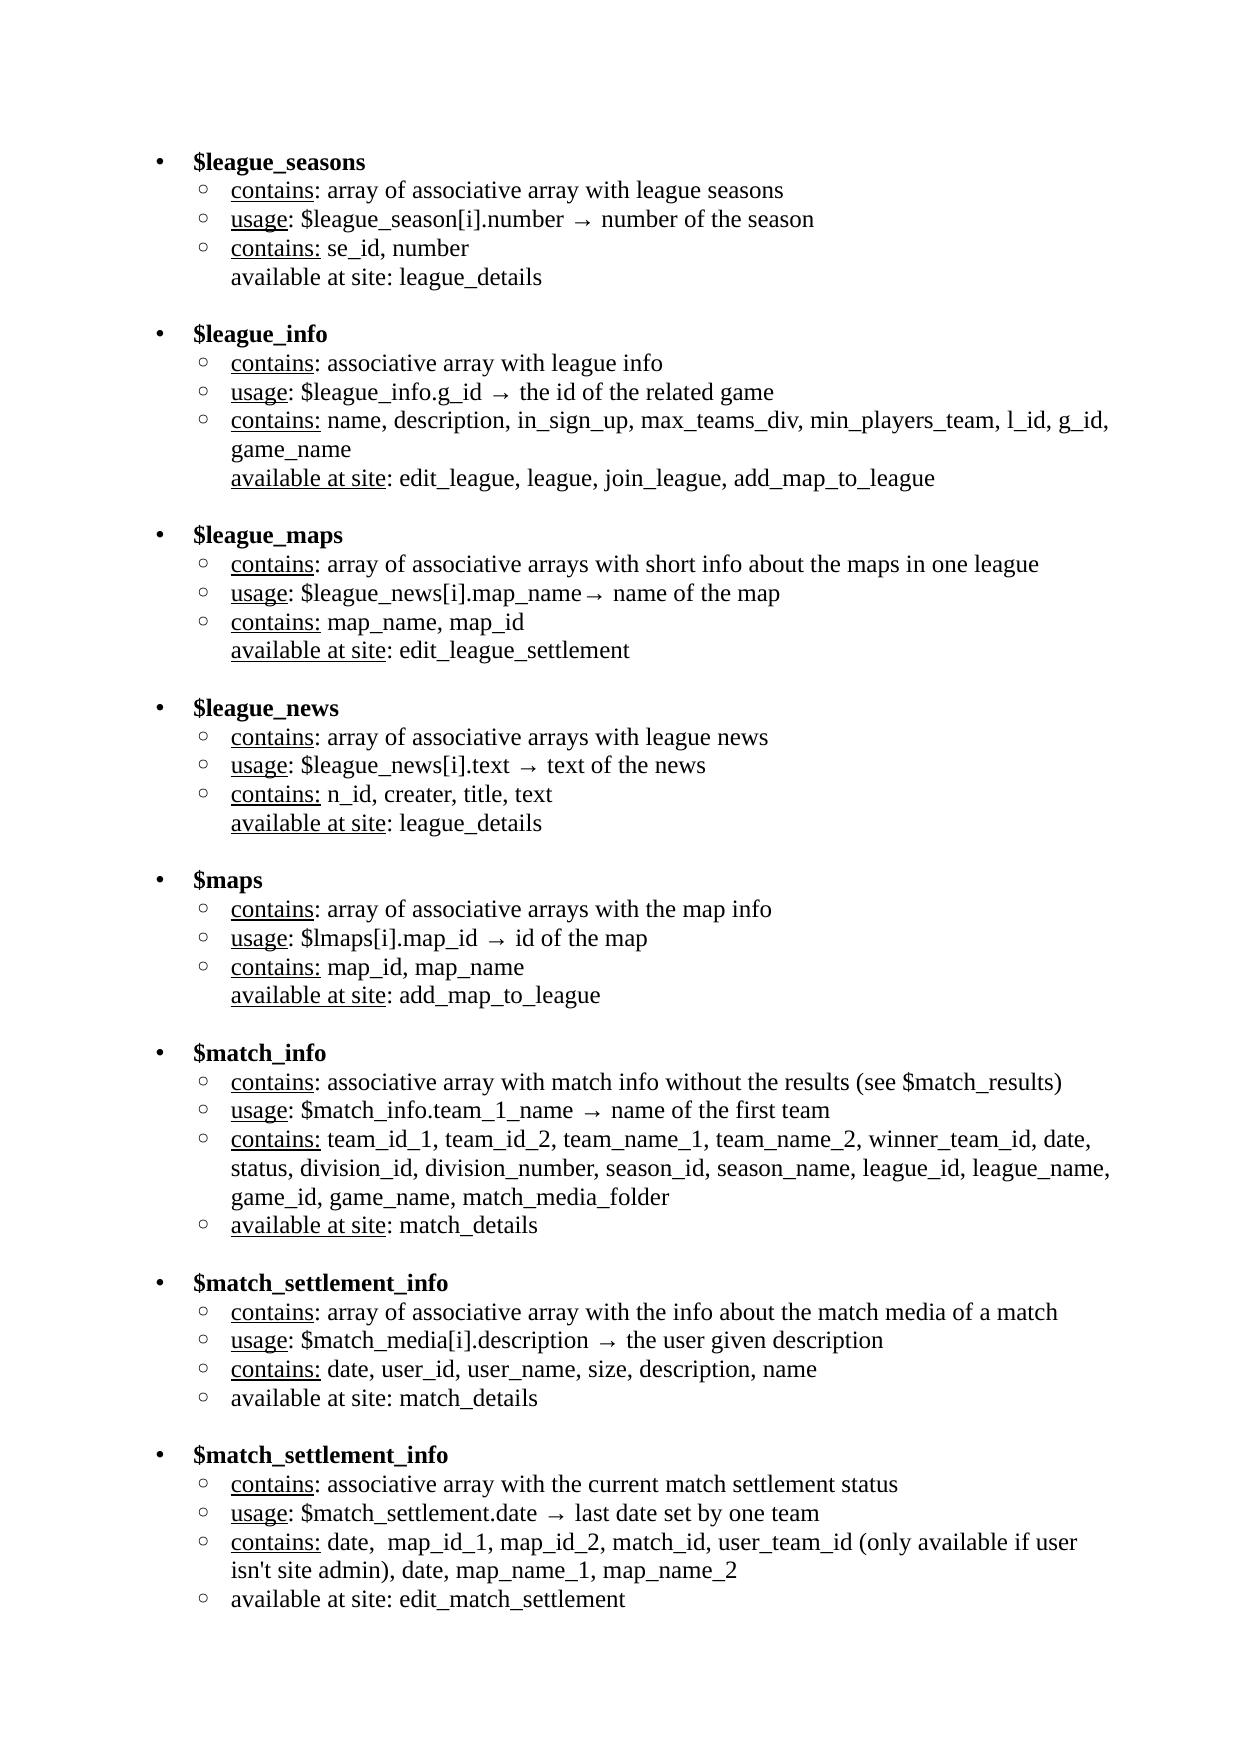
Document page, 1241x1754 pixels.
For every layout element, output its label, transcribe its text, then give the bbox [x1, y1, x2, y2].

list available at site: match_details [193, 1211, 1122, 1239]
list contains: array of associative array with the info about the match media of a match [193, 1297, 1122, 1326]
list $league_seasons [156, 147, 1122, 176]
list contains: date, user_id, user_name, size, description, name [193, 1354, 1122, 1383]
list contains: name, description, in_sign_up, max_teams_div, min_players_team, l_id, g_id, game_name [193, 406, 1122, 463]
list $maps [156, 866, 1122, 894]
list usage: $league_info.g_id → the id of the related game [193, 377, 1122, 406]
list available at site: league_details [193, 262, 1122, 291]
list contains: associative array with the current match settlement status [193, 1469, 1122, 1498]
list usage: $match_info.team_1_name → name of the first team [193, 1096, 1122, 1124]
list available at site: edit_league_settlement [193, 636, 1122, 664]
list available at site: edit_match_settlement [193, 1584, 1122, 1613]
list available at site: match_details [193, 1383, 1122, 1412]
list $league_info [156, 319, 1122, 348]
list contains: associative array with league info [193, 348, 1122, 377]
list usage: $league_news[i].text → text of the news [193, 751, 1122, 779]
list $match_settlement_info [156, 1441, 1122, 1469]
list usage: $lmaps[i].map_id → id of the map [193, 923, 1122, 952]
list contains: map_name, map_id [193, 607, 1122, 636]
list contains: associative array with match info without the results (see $match_results) [193, 1067, 1122, 1096]
list contains: array of associative arrays with league news [193, 722, 1122, 751]
list contains: se_id, number [193, 233, 1122, 262]
list usage: $match_media[i].description → the user given description [193, 1326, 1122, 1354]
list available at site: edit_league, league, join_league, add_map_to_league [193, 463, 1122, 492]
list available at site: add_map_to_league [193, 981, 1122, 1009]
list $match_info [156, 1038, 1122, 1067]
list usage: $league_news[i].map_name→ name of the map [193, 578, 1122, 607]
list contains: n_id, creater, title, text [193, 779, 1122, 808]
list contains: team_id_1, team_id_2, team_name_1, team_name_2, winner_team_id, date, status, division_id, division_number, season_id, season_name, league_id, league_name, game_id, game_name, match_media_folder [193, 1124, 1122, 1211]
list contains: array of associative arrays with short info about the maps in one league [193, 549, 1122, 578]
list $league_news [156, 693, 1122, 722]
list $match_settlement_info [156, 1268, 1122, 1297]
list $league_maps [156, 521, 1122, 549]
list contains: array of associative arrays with the map info [193, 894, 1122, 923]
list usage: $league_season[i].number → number of the season [193, 204, 1122, 233]
list contains: map_id, map_name [193, 952, 1122, 981]
list contains: array of associative array with league seasons [193, 176, 1122, 204]
list available at site: league_details [193, 808, 1122, 837]
list usage: $match_settlement.date → last date set by one team [193, 1498, 1122, 1527]
list contains: date, map_id_1, map_id_2, match_id, user_team_id (only available if user isn't site admin), date, map_name_1, map_name_2 [193, 1527, 1122, 1584]
